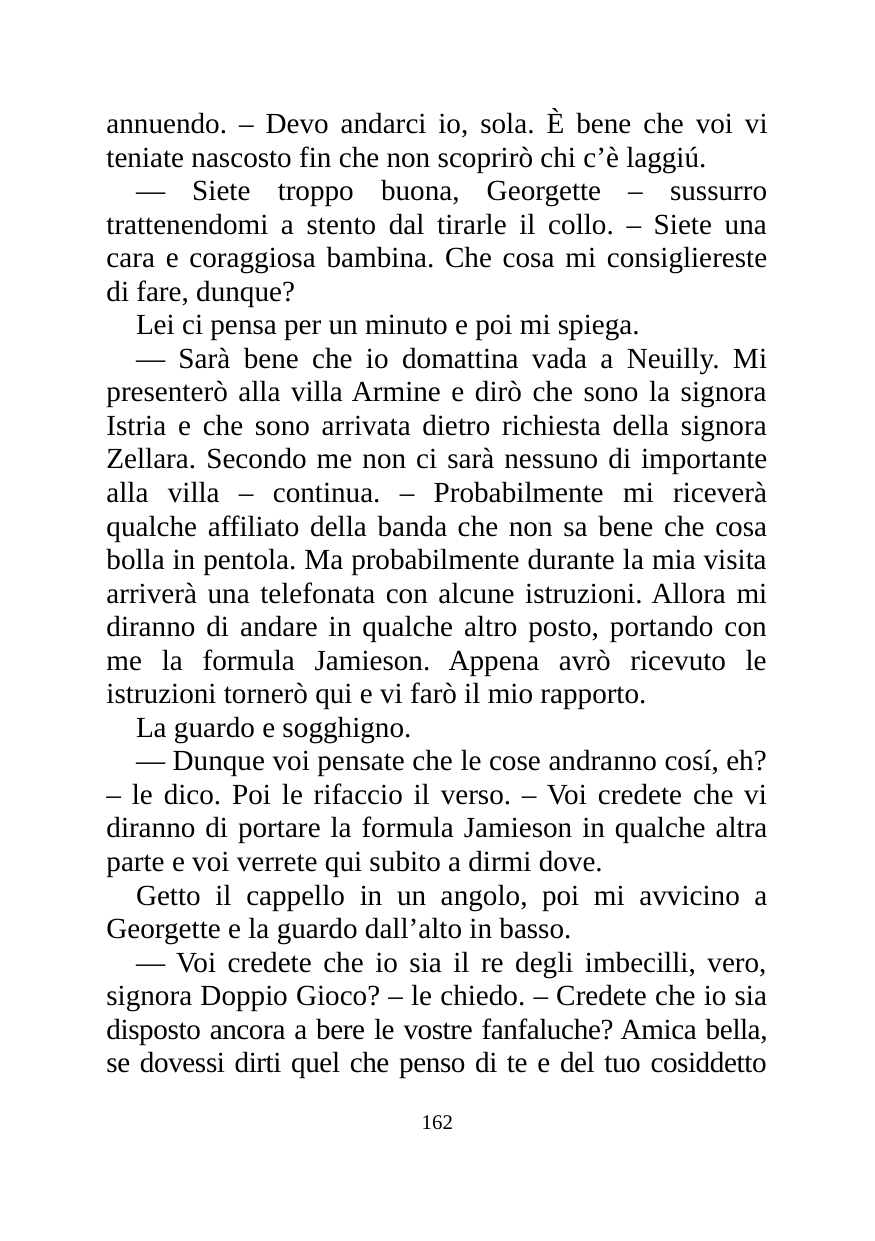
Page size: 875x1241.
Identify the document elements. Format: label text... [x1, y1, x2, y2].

text — Siete troppo buona, Georgette – sussurro trattenendomi a stento dal tirarle il collo. – Siete una cara e coraggiosa bambina. Che cosa mi consigliereste di fare, dunque? [106, 173, 768, 307]
text Lei ci pensa per un minuto e poi mi spiega. [106, 307, 768, 341]
text Getto il cappello in un angolo, poi mi avvicino a Georgette e la guardo dall’alto in basso. [106, 878, 768, 945]
text annuendo. – Devo andarci io, sola. È bene che voi vi teniate nascosto fin che non scoprirò chi c’è laggiú. [106, 106, 768, 173]
text — Voi credete che io sia il re degli imbecilli, vero, signora Doppio Gioco? – le chiedo. – Credete che io sia disposto ancora a bere le vostre fanfaluche? Amica bella, se dovessi dirti quel che penso di te e del tuo cosiddetto [106, 945, 768, 1079]
text — Dunque voi pensate che le cose andranno cosí, eh? – le dico. Poi le rifaccio il verso. – Voi credete che vi diranno di portare la formula Jamieson in qualche altra parte e voi verrete qui subito a dirmi dove. [106, 743, 768, 878]
text — Sarà bene che io domattina vada a Neuilly. Mi presenterò alla villa Armine e dirò che sono la signora Istria e che sono arrivata dietro richiesta della signora Zellara. Secondo me non ci sarà nessuno di importante alla villa – continua. – Probabilmente mi riceverà qualche affiliato della banda che non sa bene che cosa bolla in pentola. Ma probabilmente durante la mia visita arriverà una telefonata con alcune istruzioni. Allora mi diranno di andare in qualche altro posto, portando con me la formula Jamieson. Appena avrò ricevuto le istruzioni tornerò qui e vi farò il mio rapporto. [106, 341, 768, 710]
text La guardo e sogghigno. [106, 710, 768, 743]
